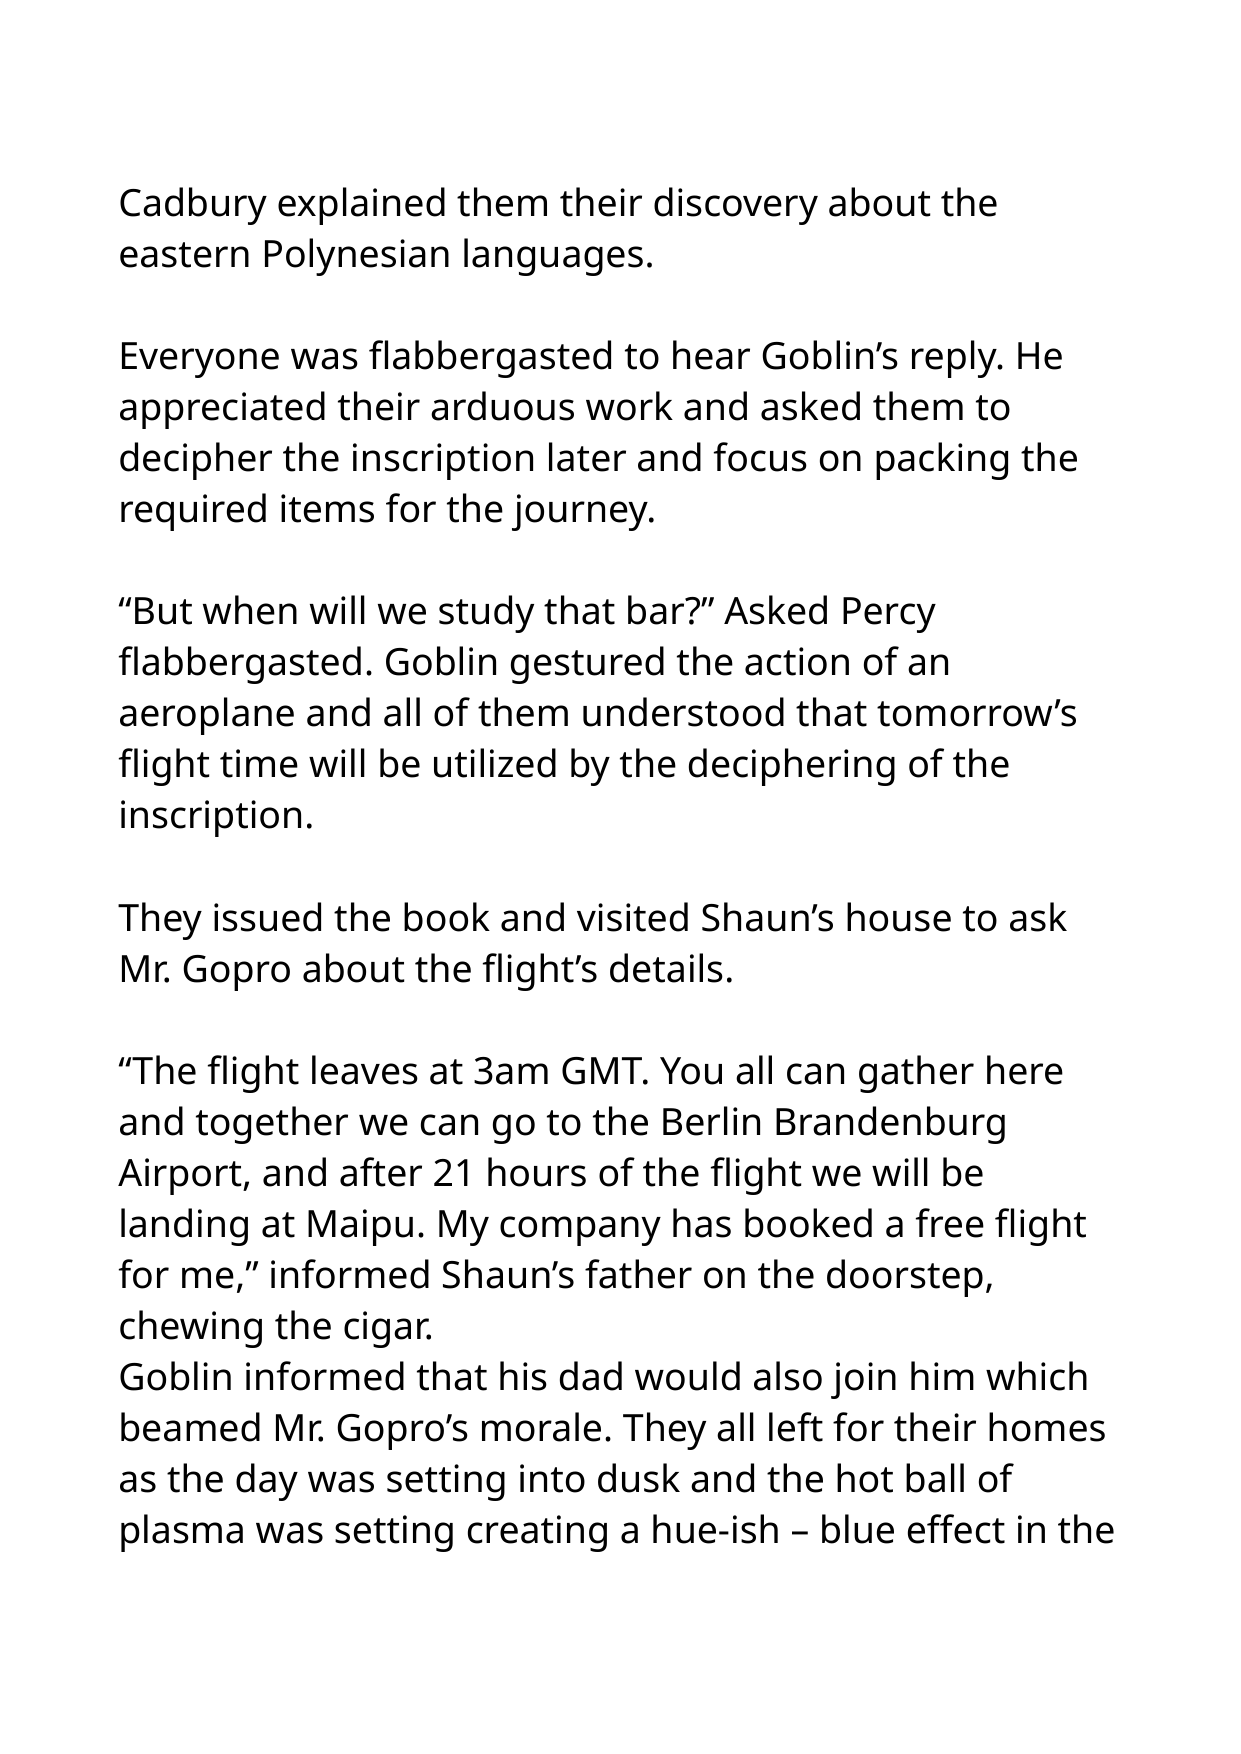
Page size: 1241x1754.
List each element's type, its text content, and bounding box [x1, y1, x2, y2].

text Cadbury explained them their discovery about the eastern Polynesian languages. [118, 176, 1122, 278]
text “The flight leaves at 3am GMT. You all can gather here and together we can go to the Berlin Brandenburg Airport, and after 21 hours of the flight we will be landing at Maipu. My company has booked a free flight for me,” informed Shaun’s father on the doorstep, chewing the cigar. [118, 1044, 1122, 1350]
text Everyone was flabbergasted to hear Goblin’s reply. He appreciated their arduous work and asked them to decipher the inscription later and focus on packing the required items for the journey. [118, 329, 1122, 534]
text Goblin informed that his dad would also join him which beamed Mr. Gopro’s morale. They all left for their homes as the day was setting into dusk and the hot ball of plasma was setting creating a hue-ish – blue effect in the [118, 1350, 1122, 1554]
text “But when will we study that bar?” Asked Percy flabbergasted. Goblin gestured the action of an aeroplane and all of them understood that tomorrow’s flight time will be utilized by the deciphering of the inscription. [118, 585, 1122, 840]
text They issued the book and visited Shaun’s house to ask Mr. Gopro about the flight’s details. [118, 891, 1122, 993]
